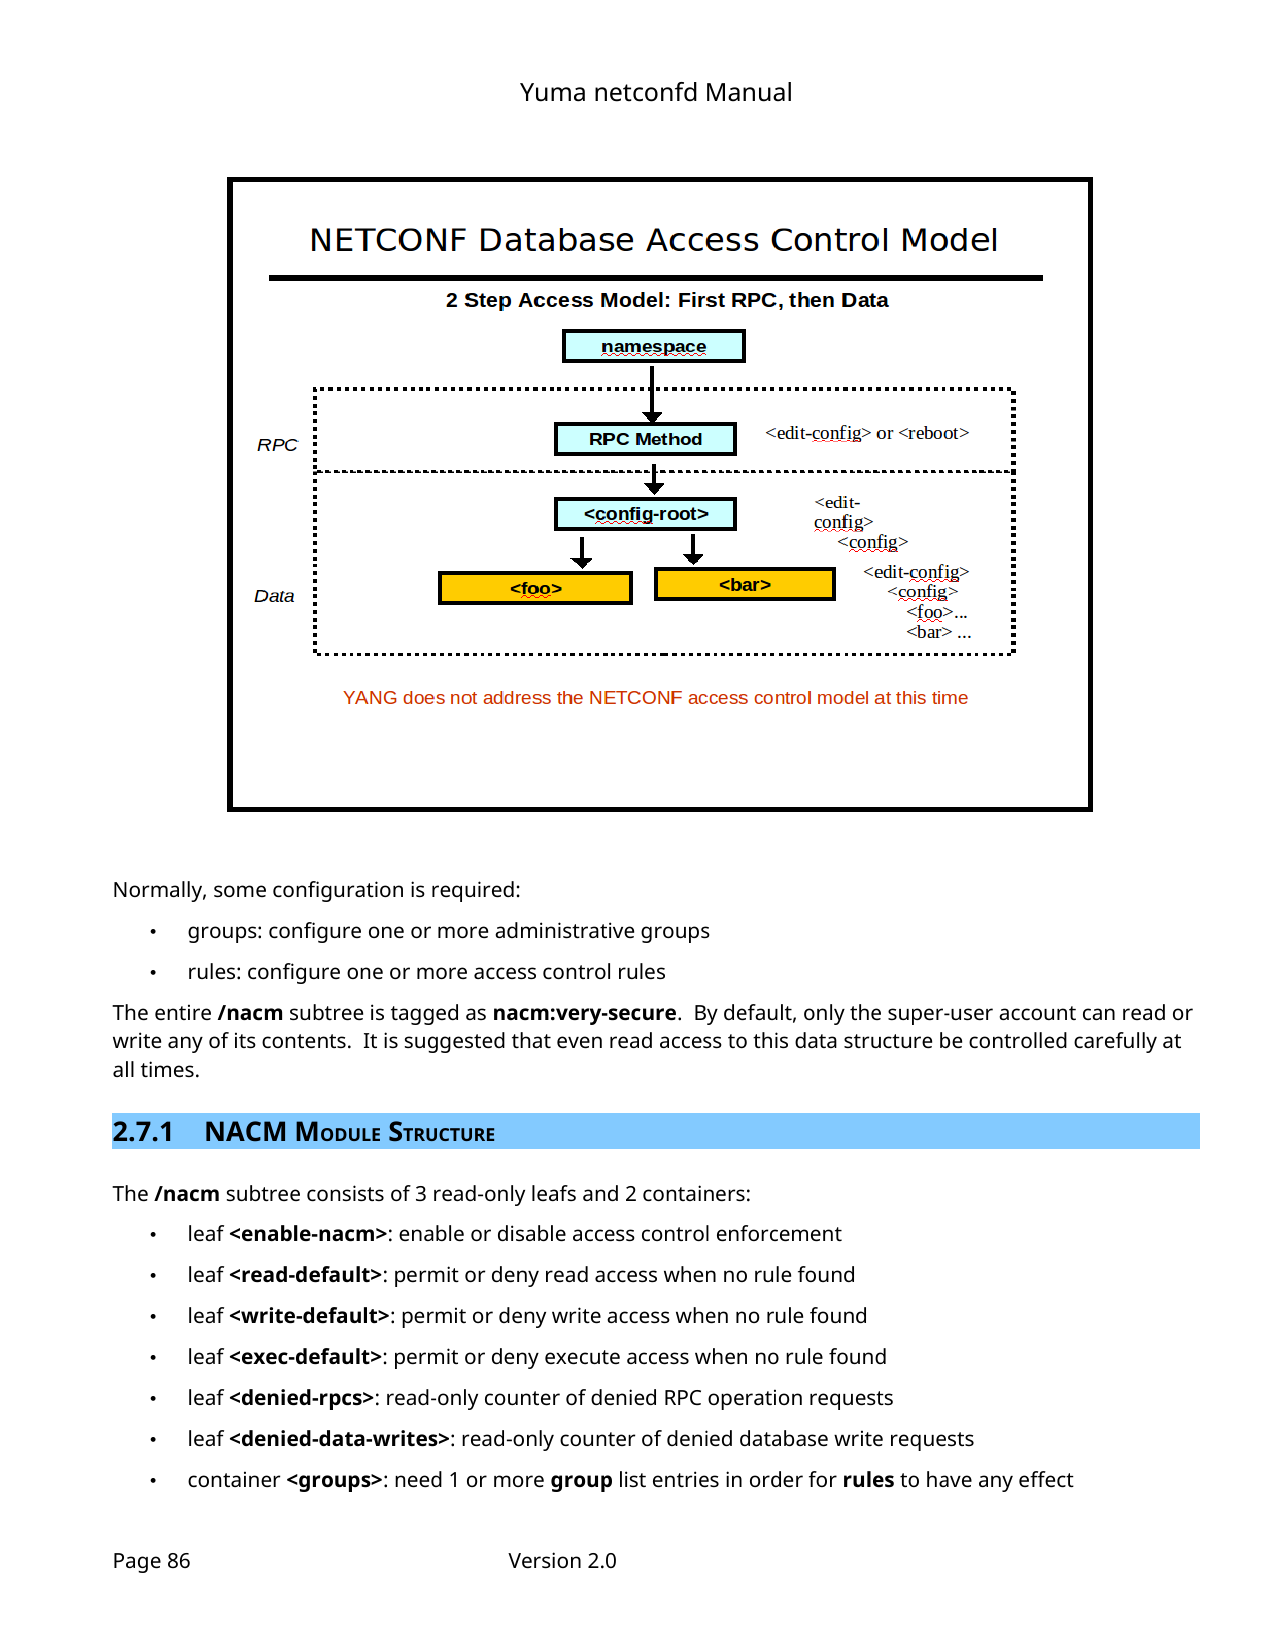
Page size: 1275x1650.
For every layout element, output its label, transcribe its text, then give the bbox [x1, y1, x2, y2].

subtitle NACM Module Structure [112, 1113, 1200, 1149]
list leaf <write-default>: permit or deny write access when no rule found [150, 1301, 1200, 1330]
list container <groups>: need 1 or more group list entries in order for rules to have any effect [150, 1465, 1200, 1494]
list leaf <denied-data-writes>: read-only counter of denied database write requests [150, 1424, 1200, 1453]
text Normally, some configuration is required: [112, 875, 1200, 904]
text The entire /nacm subtree is tagged as nacm:very-secure. By default, only the super-user account can read or write any of its contents. It is suggested that even read access to this data structure be controlled carefully at all times. [112, 998, 1200, 1083]
list leaf <enable-nacm>: enable or disable access control enforcement [150, 1219, 1200, 1248]
list groups: configure one or more administrative groups [150, 916, 1200, 945]
list leaf <denied-rpcs>: read-only counter of denied RPC operation requests [150, 1383, 1200, 1412]
picture [162, 138, 1151, 835]
list leaf <exec-default>: permit or deny execute access when no rule found [150, 1342, 1200, 1371]
text The /nacm subtree consists of 3 read-only leafs and 2 containers: [112, 1179, 1200, 1207]
list rules: configure one or more access control rules [150, 957, 1200, 986]
list leaf <read-default>: permit or deny read access when no rule found [150, 1261, 1200, 1289]
